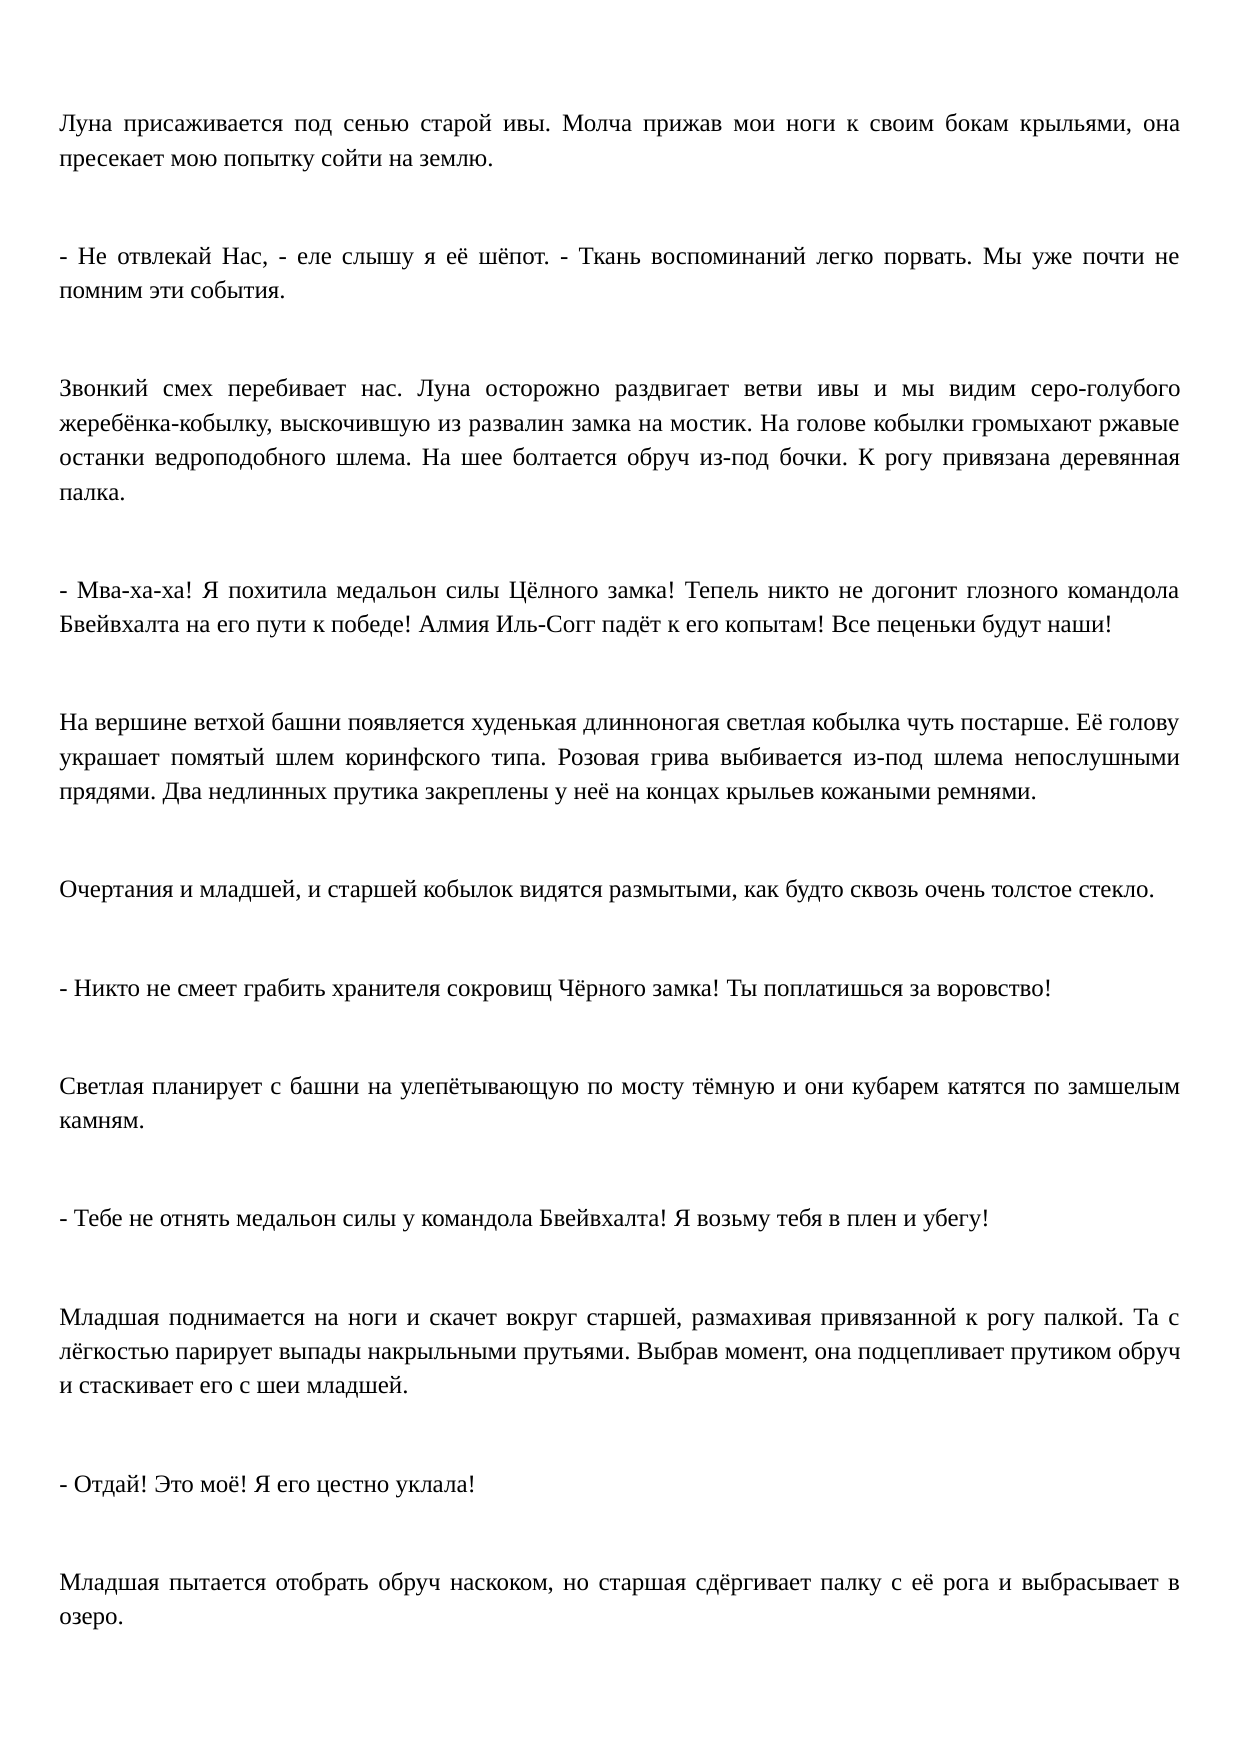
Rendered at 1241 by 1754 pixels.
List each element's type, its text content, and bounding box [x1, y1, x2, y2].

text - Не отвлекай Нас, - еле слышу я её шёпот. - Ткань воспоминаний легко порвать. Мы уже почти не помним эти события. [59, 241, 1181, 304]
text Очертания и младшей, и старшей кобылок видятся размытыми, как будто сквозь очень толстое стекло. [59, 874, 1181, 903]
text Светлая планирует с башни на улепётывающую по мосту тёмную и они кубарем катятся по замшелым камням. [59, 1071, 1181, 1134]
text На вершине ветхой башни появляется худенькая длинноногая светлая кобылка чуть постарше. Её голову украшает помятый шлем коринфского типа. Розовая грива выбивается из-под шлема непослушными прядями. Два недлинных прутика закреплены у неё на концах крыльев кожаными ремнями. [59, 707, 1181, 805]
text - Тебе не отнять медальон силы у командола Бвейвхалта! Я возьму тебя в плен и убегу! [59, 1203, 1181, 1232]
text - Отдай! Это моё! Я его цестно уклала! [59, 1469, 1181, 1497]
text Младшая пытается отобрать обруч наскоком, но старшая сдёргивает палку с её рога и выбрасывает в озеро. [59, 1567, 1181, 1630]
text Младшая поднимается на ноги и скачет вокруг старшей, размахивая привязанной к рогу палкой. Та с лёгкостью парирует выпады накрыльными прутьями. Выбрав момент, она подцепливает прутиком обруч и стаскивает его с шеи младшей. [59, 1302, 1181, 1399]
text Луна присаживается под сенью старой ивы. Молча прижав мои ноги к своим бокам крыльями, она пресекает мою попытку сойти на землю. [59, 108, 1181, 171]
text Звонкий смех перебивает нас. Луна осторожно раздвигает ветви ивы и мы видим серо-голубого жеребёнка-кобылку, выскочившую из развалин замка на мостик. На голове кобылки громыхают ржавые останки ведроподобного шлема. На шее болтается обруч из-под бочки. К рогу привязана деревянная палка. [59, 373, 1181, 506]
text - Мва-ха-ха! Я похитила медальон силы Цёлного замка! Тепель никто не догонит глозного командола Бвейвхалта на его пути к победе! Алмия Иль-Согг падёт к его копытам! Все пеценьки будут наши! [59, 575, 1181, 638]
text - Никто не смеет грабить хранителя сокровищ Чёрного замка! Ты поплатишься за воровство! [59, 973, 1181, 1001]
